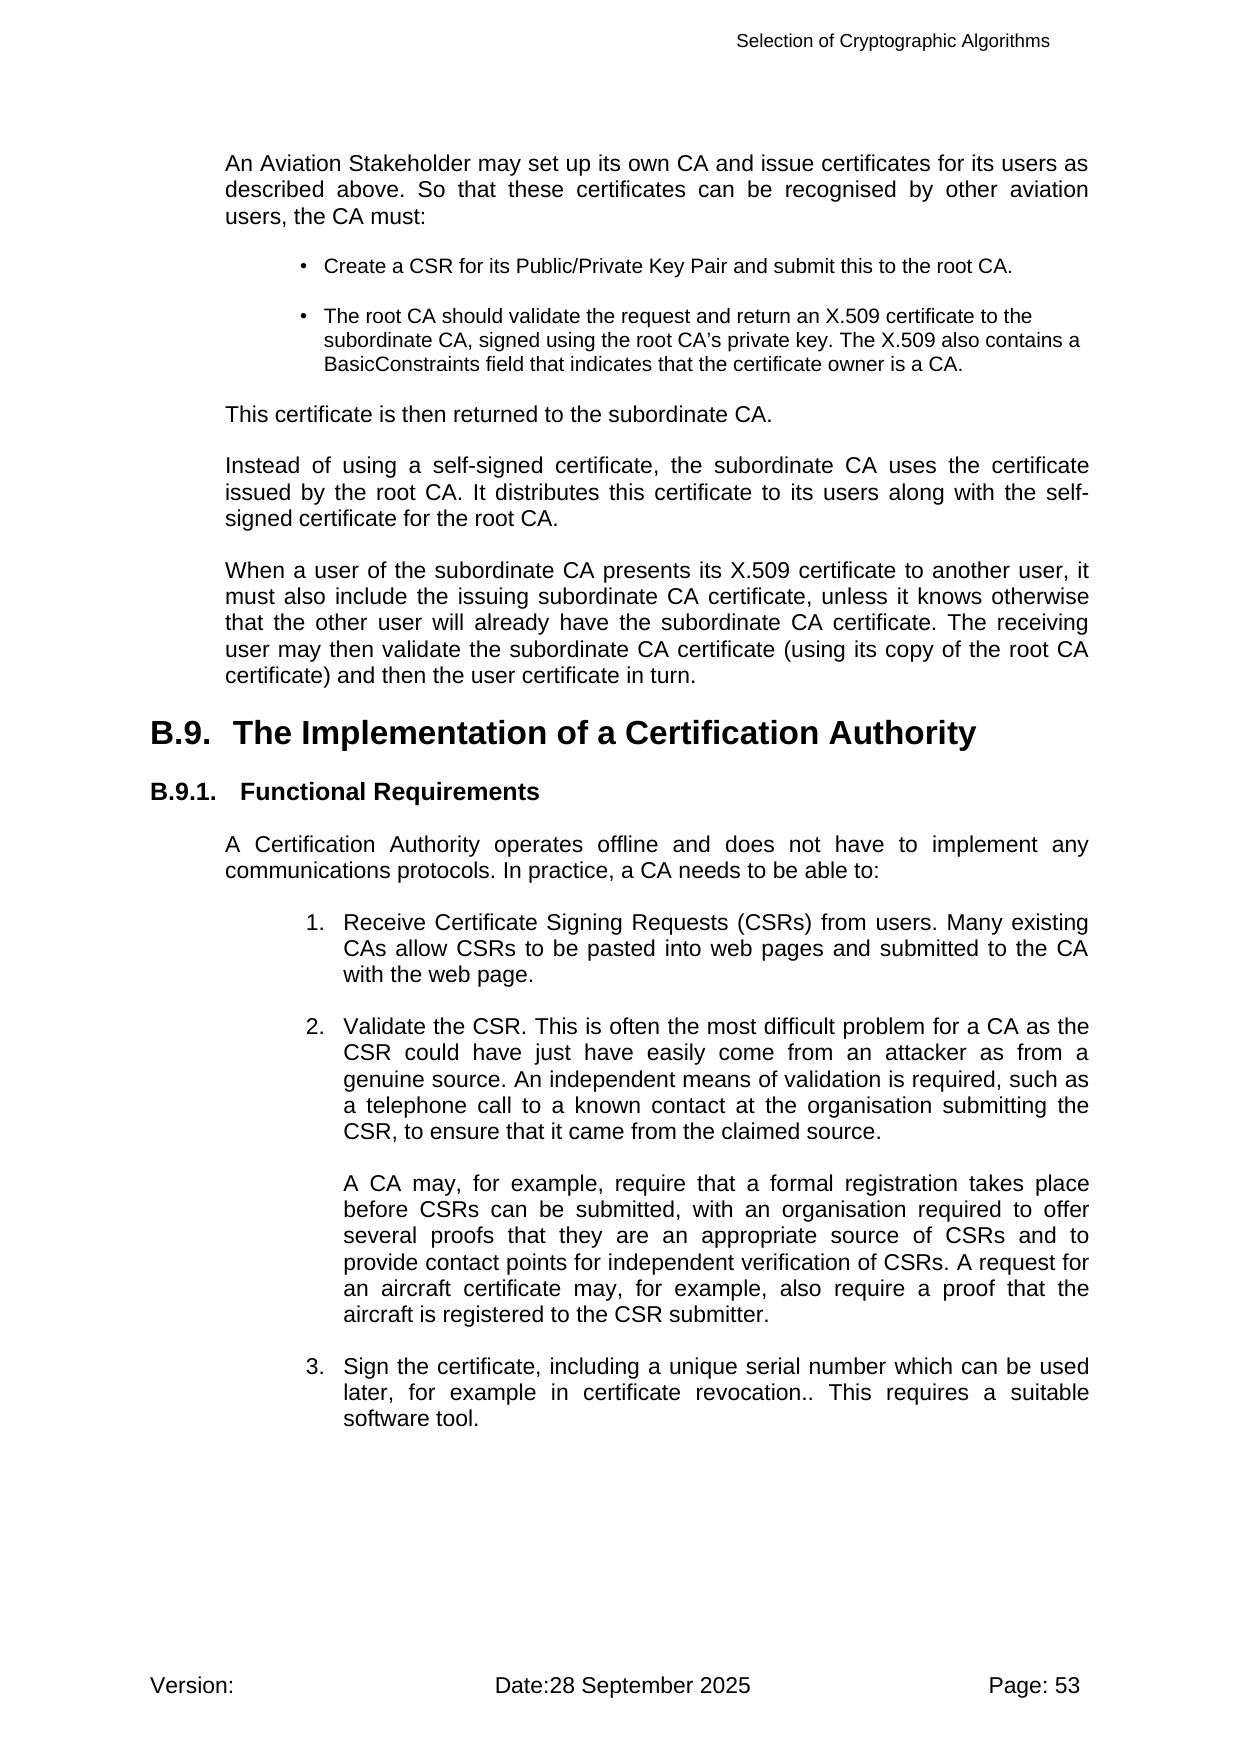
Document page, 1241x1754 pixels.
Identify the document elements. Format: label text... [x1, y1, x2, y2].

subtitle The Implementation of a Certification Authority [150, 713, 1090, 752]
text A CA may, for example, require that a formal registration takes place before CSRs can be submitted, with an organisation required to offer several proofs that they are an appropriate source of CSRs and to provide contact points for independent verification of CSRs. A request for an aircraft certificate may, for example, also require a proof that the aircraft is registered to the CSR submitter. [343, 1169, 1090, 1328]
text When a user of the subordinate CA presents its X.509 certificate to another user, it must also include the issuing subordinate CA certificate, unless it knows otherwise that the other user will already have the subordinate CA certificate. The receiving user may then validate the subordinate CA certificate (using its copy of the root CA certificate) and then the user certificate in turn. [225, 557, 1090, 688]
list Validate the CSR. This is often the most difficult problem for a CA as the CSR could have just have easily come from an attacker as from a genuine source. An independent means of validation is required, such as a telephone call to a known contact at the organisation submitting the CSR, to ensure that it came from the claimed source. [306, 1013, 1090, 1144]
text An Aviation Stakeholder may set up its own CA and issue certificates for its users as described above. So that these certificates can be recognised by other aviation users, the CA must: [225, 150, 1090, 229]
list Sign the certificate, including a unique serial number which can be used later, for example in certificate revocation.. This requires a suitable software tool. [306, 1353, 1090, 1432]
text A Certification Authority operates offline and does not have to implement any communications protocols. In practice, a CA needs to be able to: [225, 831, 1090, 884]
list Receive Certificate Signing Requests (CSRs) from users. Many existing CAs allow CSRs to be pasted into web pages and submitted to the CA with the web page. [306, 909, 1090, 988]
list The root CA should validate the request and return an X.509 certificate to the subordinate CA, signed using the root CA’s private key. The X.509 also contains a BasicConstraints field that indicates that the certificate owner is a CA. [300, 304, 1090, 376]
text This certificate is then returned to the subordinate CA. [225, 401, 1090, 427]
list Create a CSR for its Public/Private Key Pair and submit this to the root CA. [300, 254, 1090, 278]
subtitle Functional Requirements [150, 777, 1090, 806]
text Instead of using a self-signed certificate, the subordinate CA uses the certificate issued by the root CA. It distributes this certificate to its users along with the self-signed certificate for the root CA. [225, 452, 1090, 532]
